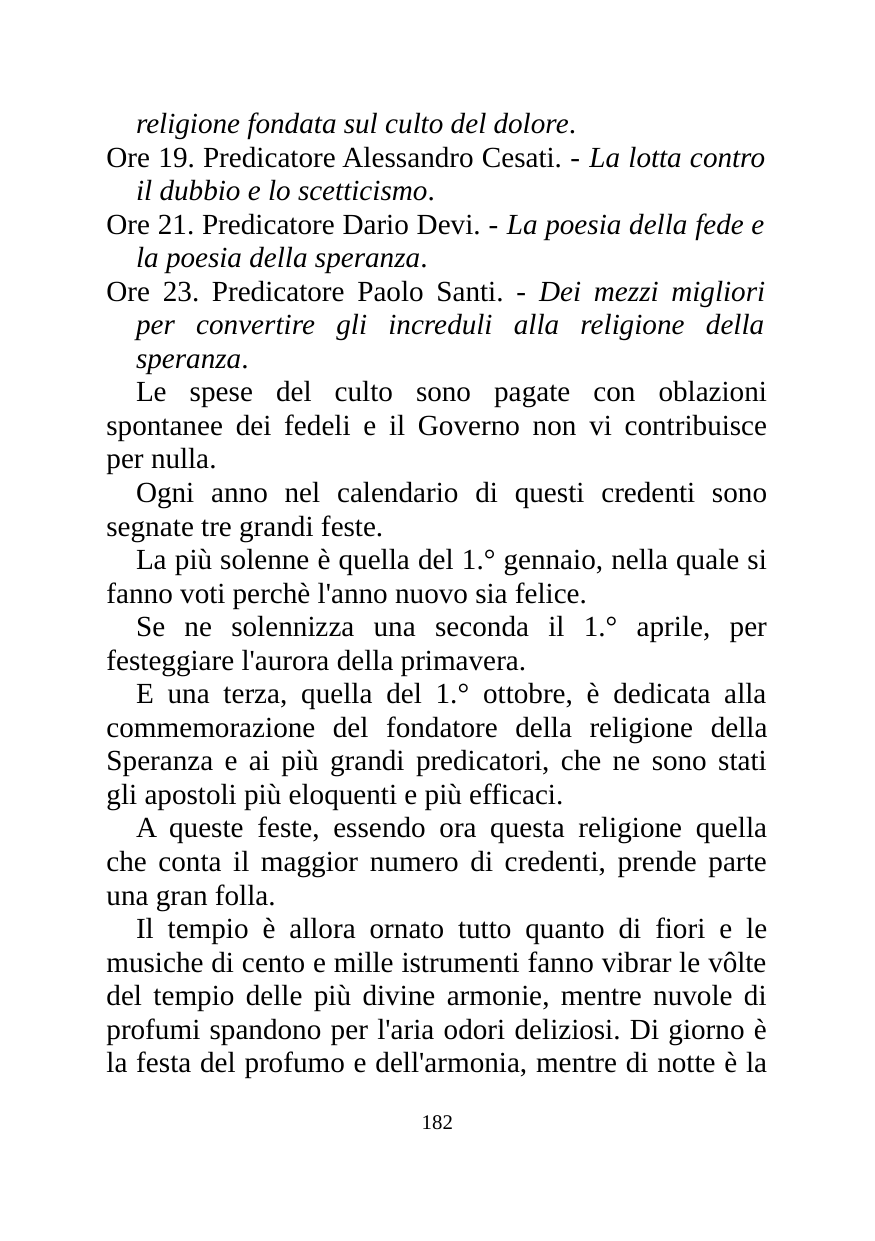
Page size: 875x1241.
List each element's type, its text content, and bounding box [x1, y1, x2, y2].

text Se ne solennizza una seconda il 1.° aprile, per festeggiare l'aurora della primavera. [106, 609, 768, 676]
text Ore 21. Predicatore Dario Devi. - La poesia della fede e la poesia della speranza. [106, 207, 768, 274]
text Ogni anno nel calendario di questi credenti sono segnate tre grandi feste. [106, 475, 768, 542]
text La più solenne è quella del 1.° gennaio, nella quale si fanno voti perchè l'anno nuovo sia felice. [106, 542, 768, 609]
text Il tempio è allora ornato tutto quanto di fiori e le musiche di cento e mille istrumenti fanno vibrar le vôlte del tempio delle più divine armonie, mentre nuvole di profumi spandono per l'aria odori deliziosi. Di giorno è la festa del profumo e dell'armonia, mentre di notte è la [106, 911, 768, 1079]
text A queste feste, essendo ora questa religione quella che conta il maggior numero di credenti, prende parte una gran folla. [106, 811, 768, 911]
text Le spese del culto sono pagate con oblazioni spontanee dei fedeli e il Governo non vi contribuisce per nulla. [106, 374, 768, 475]
text Ore 19. Predicatore Alessandro Cesati. - La lotta contro il dubbio e lo scetticismo. [106, 140, 768, 207]
text E una terza, quella del 1.° ottobre, è dedicata alla commemorazione del fondatore della religione della Speranza e ai più grandi predicatori, che ne sono stati gli apostoli più eloquenti e più efficaci. [106, 676, 768, 811]
text Ore 23. Predicatore Paolo Santi. - Dei mezzi migliori per convertire gli increduli alla religione della speranza. [106, 274, 768, 374]
text religione fondata sul culto del dolore. [106, 106, 768, 140]
